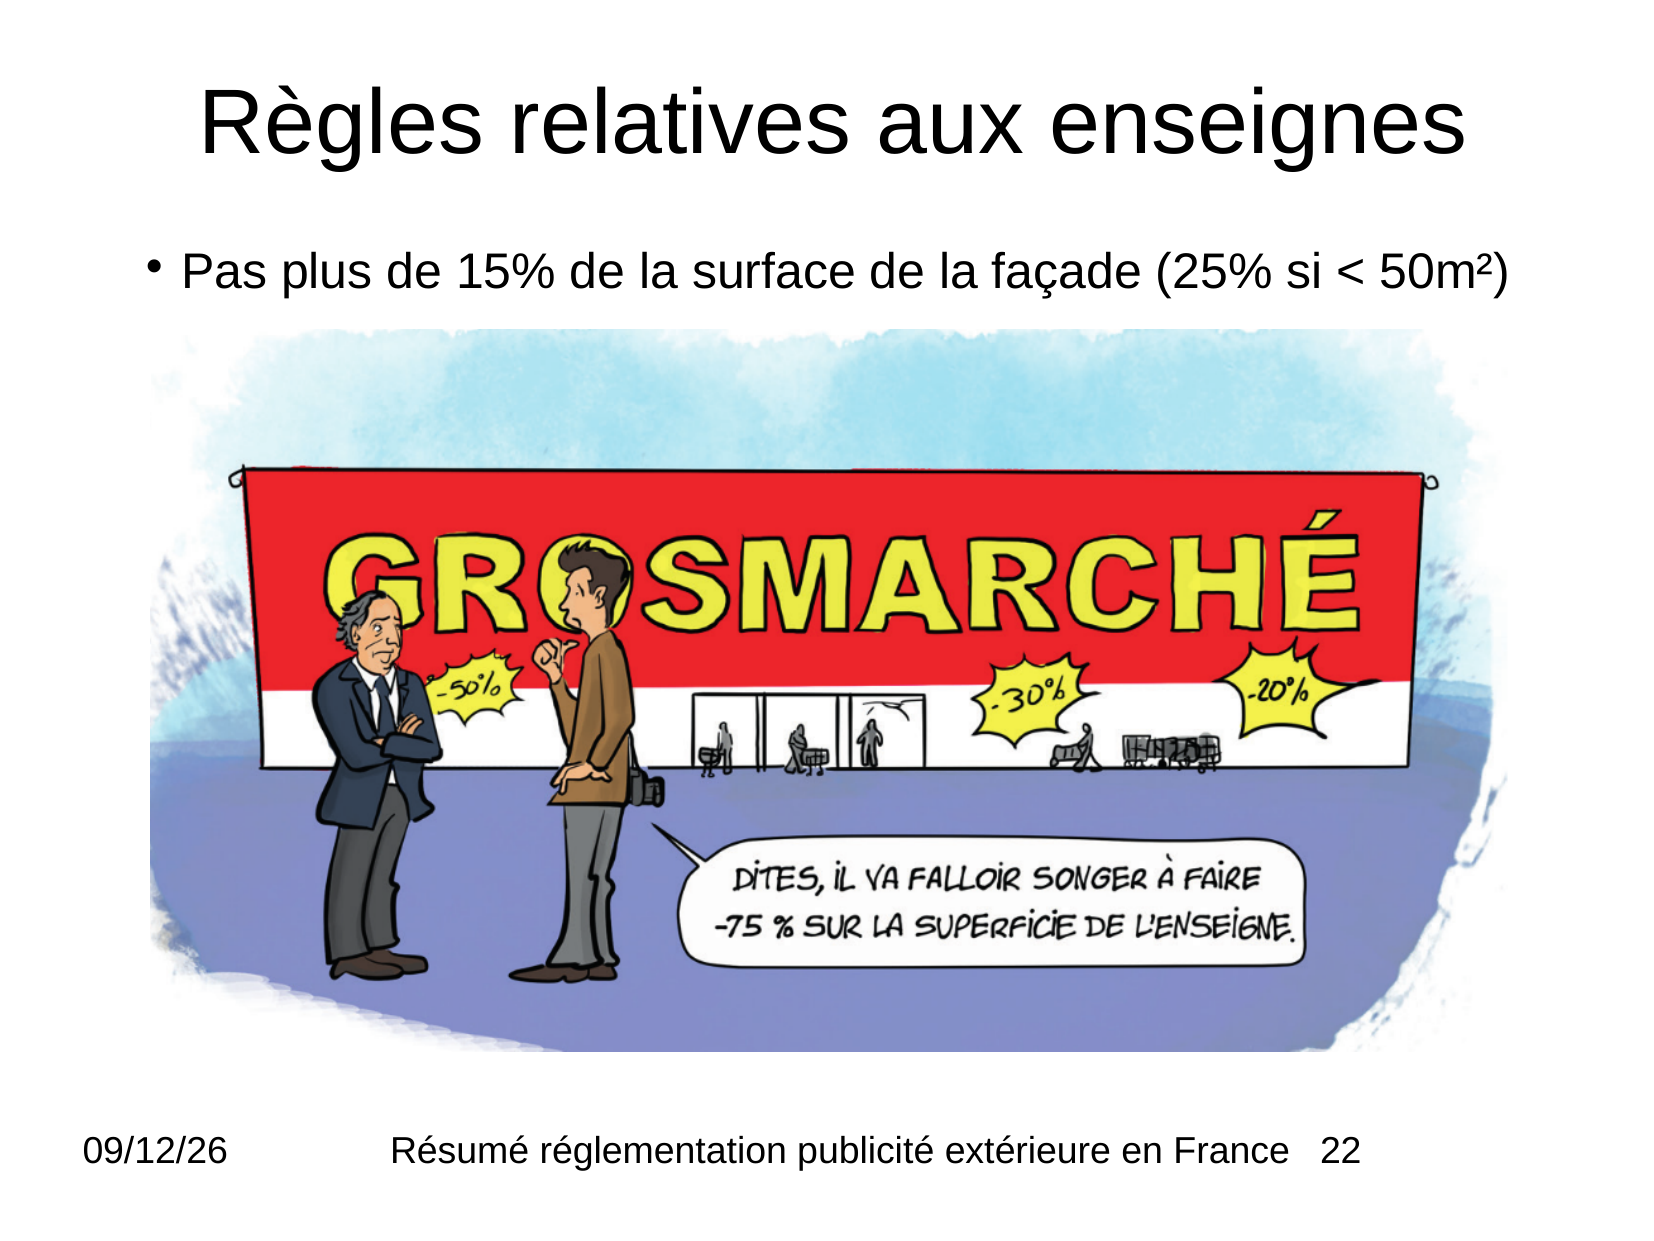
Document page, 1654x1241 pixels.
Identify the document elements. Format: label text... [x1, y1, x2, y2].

title Règles relatives aux enseignes [90, 68, 1579, 172]
picture [150, 329, 1509, 1052]
text_box Pas plus de 15% de la surface de la façade (25% si < 50m²) [74, 240, 1605, 331]
